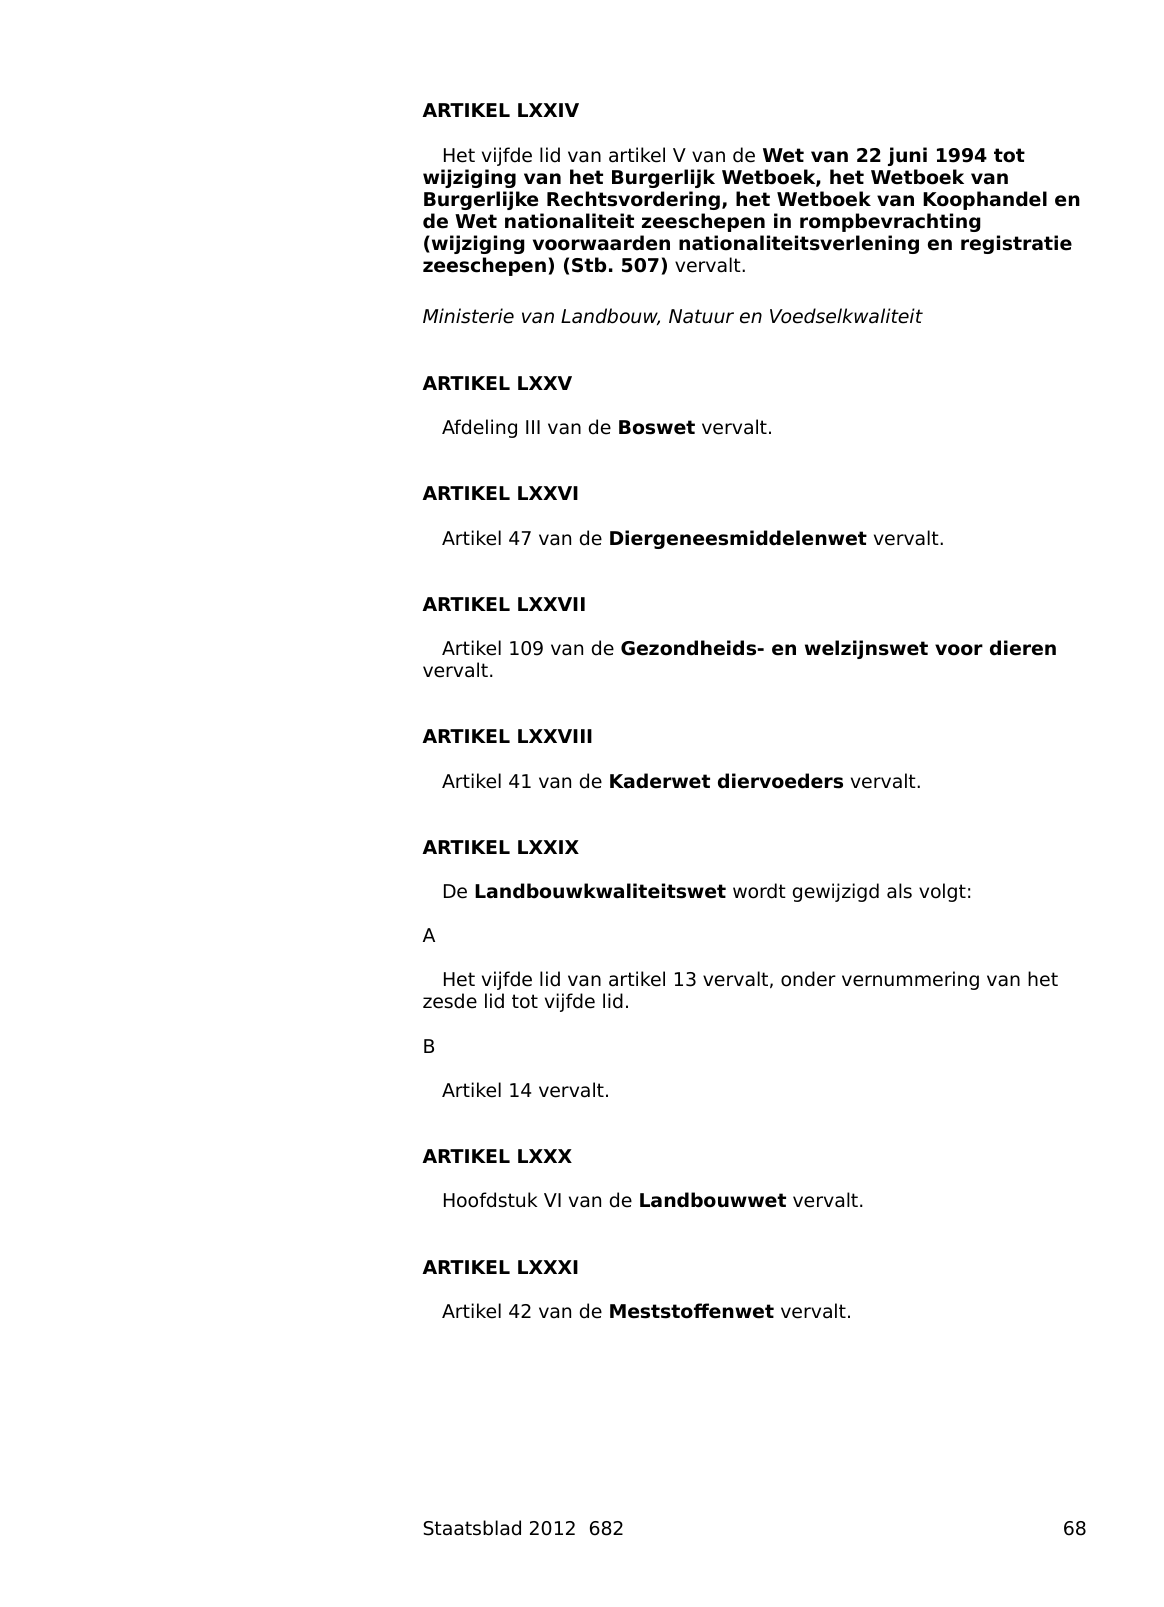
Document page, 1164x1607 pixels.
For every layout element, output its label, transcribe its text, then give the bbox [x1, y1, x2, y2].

text A [422, 925, 1087, 947]
subtitle ARTIKEL LXXIV [422, 100, 1087, 122]
subtitle ARTIKEL LXXV [422, 373, 1087, 395]
text Artikel 14 vervalt. [422, 1080, 1087, 1102]
text Artikel 47 van de Diergeneesmiddelenwet vervalt. [422, 527, 1087, 549]
text B [422, 1036, 1087, 1057]
text Afdeling III van de Boswet vervalt. [422, 417, 1087, 439]
text Artikel 41 van de Kaderwet diervoeders vervalt. [422, 771, 1087, 792]
subtitle ARTIKEL LXXVII [422, 594, 1087, 616]
subtitle Ministerie van Landbouw, Natuur en Voedselkwaliteit [422, 306, 1087, 328]
text Het vijfde lid van artikel 13 vervalt, onder vernummering van het zesde lid tot vijfde lid. [422, 969, 1087, 1013]
text Hoofdstuk VI van de Landbouwwet vervalt. [422, 1190, 1087, 1212]
text Artikel 109 van de Gezondheids- en welzijnswet voor dieren vervalt. [422, 638, 1087, 682]
subtitle ARTIKEL LXXVI [422, 483, 1087, 505]
subtitle ARTIKEL LXXX [422, 1146, 1087, 1168]
text Artikel 42 van de Meststoffenwet vervalt. [422, 1301, 1087, 1323]
subtitle ARTIKEL LXXXI [422, 1257, 1087, 1278]
text De Landbouwkwaliteitswet wordt gewijzigd als volgt: [422, 881, 1087, 903]
text Het vijfde lid van artikel V van de Wet van 22 juni 1994 tot wijziging van het Burgerlijk Wetboek, het Wetboek van Burgerlijke Rechtsvordering, het Wetboek van Koophandel en de Wet nationaliteit zeeschepen in rompbevrachting (wijziging voorwaarden nationaliteitsverlening en registratie zeeschepen) (Stb. 507) vervalt. [422, 144, 1087, 276]
subtitle ARTIKEL LXXIX [422, 837, 1087, 859]
subtitle ARTIKEL LXXVIII [422, 726, 1087, 748]
